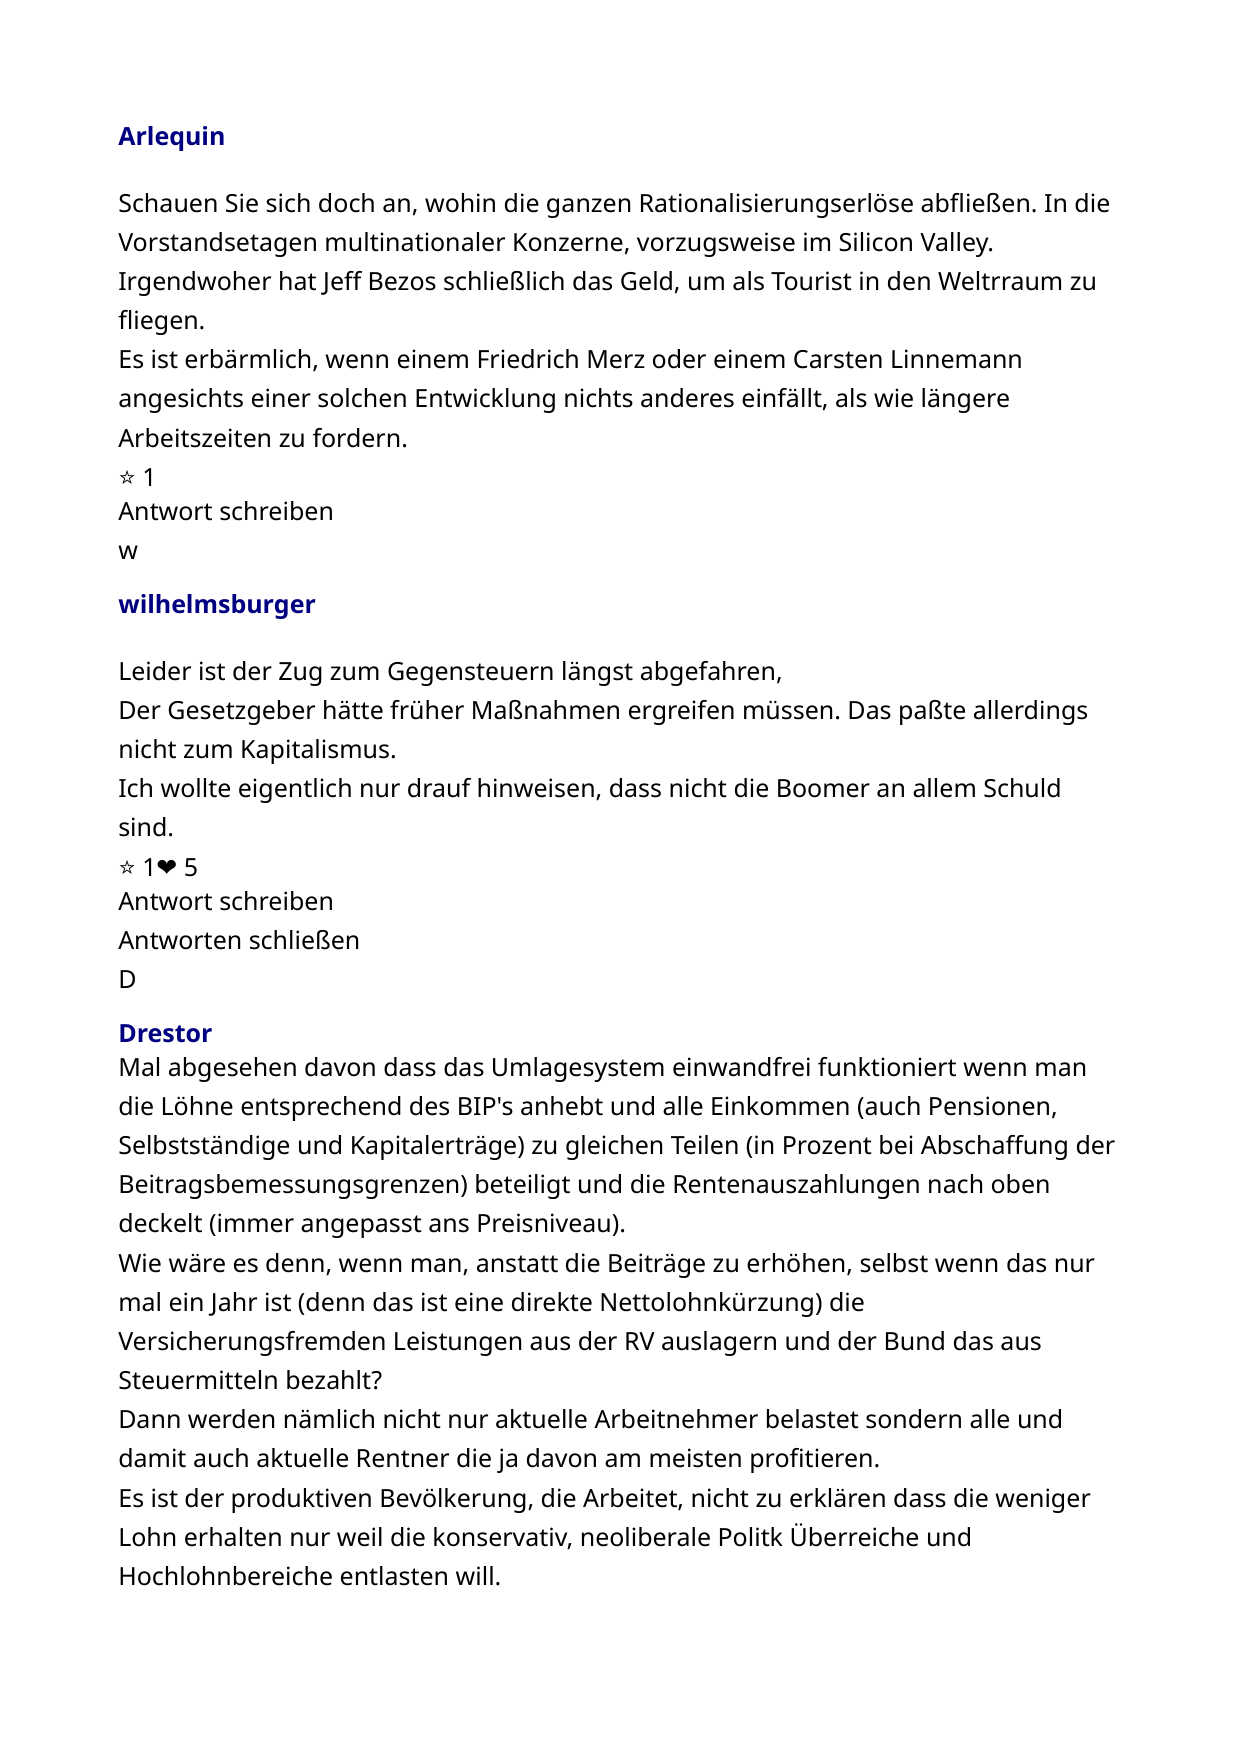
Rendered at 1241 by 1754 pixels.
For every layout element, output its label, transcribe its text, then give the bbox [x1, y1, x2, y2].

text Antworten schließen [118, 922, 1122, 957]
text Antwort schreiben [118, 493, 1122, 527]
text ⭐️ 1❤️ 5 [118, 849, 1122, 883]
text Schauen Sie sich doch an, wohin die ganzen Rationalisierungserlöse abfließen. In die Vorstandsetagen multinationaler Konzerne, vorzugsweise im Silicon Valley. Irgendwoher hat Jeff Bezos schließlich das Geld, um als Tourist in den Weltrraum zu fliegen. [118, 185, 1122, 337]
subtitle wilhelmsburger [118, 586, 1122, 620]
text Wie wäre es denn, wenn man, anstatt die Beiträge zu erhöhen, selbst wenn das nur mal ein Jahr ist (denn das ist eine direkte Nettolohnkürzung) die Versicherungsfremden Leistungen aus der RV auslagern und der Bund das aus Steuermitteln bezahlt? [118, 1245, 1122, 1397]
text Dann werden nämlich nicht nur aktuelle Arbeitnehmer belastet sondern alle und damit auch aktuelle Rentner die ja davon am meisten profitieren. [118, 1402, 1122, 1475]
text Der Gesetzgeber hätte früher Maßnahmen ergreifen müssen. Das paßte allerdings nicht zum Kapitalismus. [118, 693, 1122, 766]
subtitle Drestor [118, 1015, 1122, 1049]
text Mal abgesehen davon dass das Umlagesystem einwandfrei funktioniert wenn man die Löhne entsprechend des BIP's anhebt und alle Einkommen (auch Pensionen, Selbstständige und Kapitalerträge) zu gleichen Teilen (in Prozent bei Abschaffung der Beitragsbemessungsgrenzen) beteiligt und die Rentenauszahlungen nach oben deckelt (immer angepasst ans Preisniveau). [118, 1049, 1122, 1240]
text Ich wollte eigentlich nur drauf hinweisen, dass nicht die Boomer an allem Schuld sind. [118, 771, 1122, 844]
text Es ist erbärmlich, wenn einem Friedrich Merz oder einem Carsten Linnemann angesichts einer solchen Entwicklung nichts anderes einfällt, als wie längere Arbeitszeiten zu fordern. [118, 342, 1122, 454]
text D [118, 962, 1122, 996]
text Leider ist der Zug zum Gegensteuern längst abgefahren, [118, 653, 1122, 687]
text w [118, 533, 1122, 567]
text Es ist der produktiven Bevölkerung, die Arbeitet, nicht zu erklären dass die weniger Lohn erhalten nur weil die konservativ, neoliberale Politk Überreiche und Hochlohnbereiche entlasten will. [118, 1480, 1122, 1593]
text ⭐️ 1 [118, 459, 1122, 493]
text Antwort schreiben [118, 883, 1122, 917]
subtitle Arlequin [118, 118, 1122, 152]
